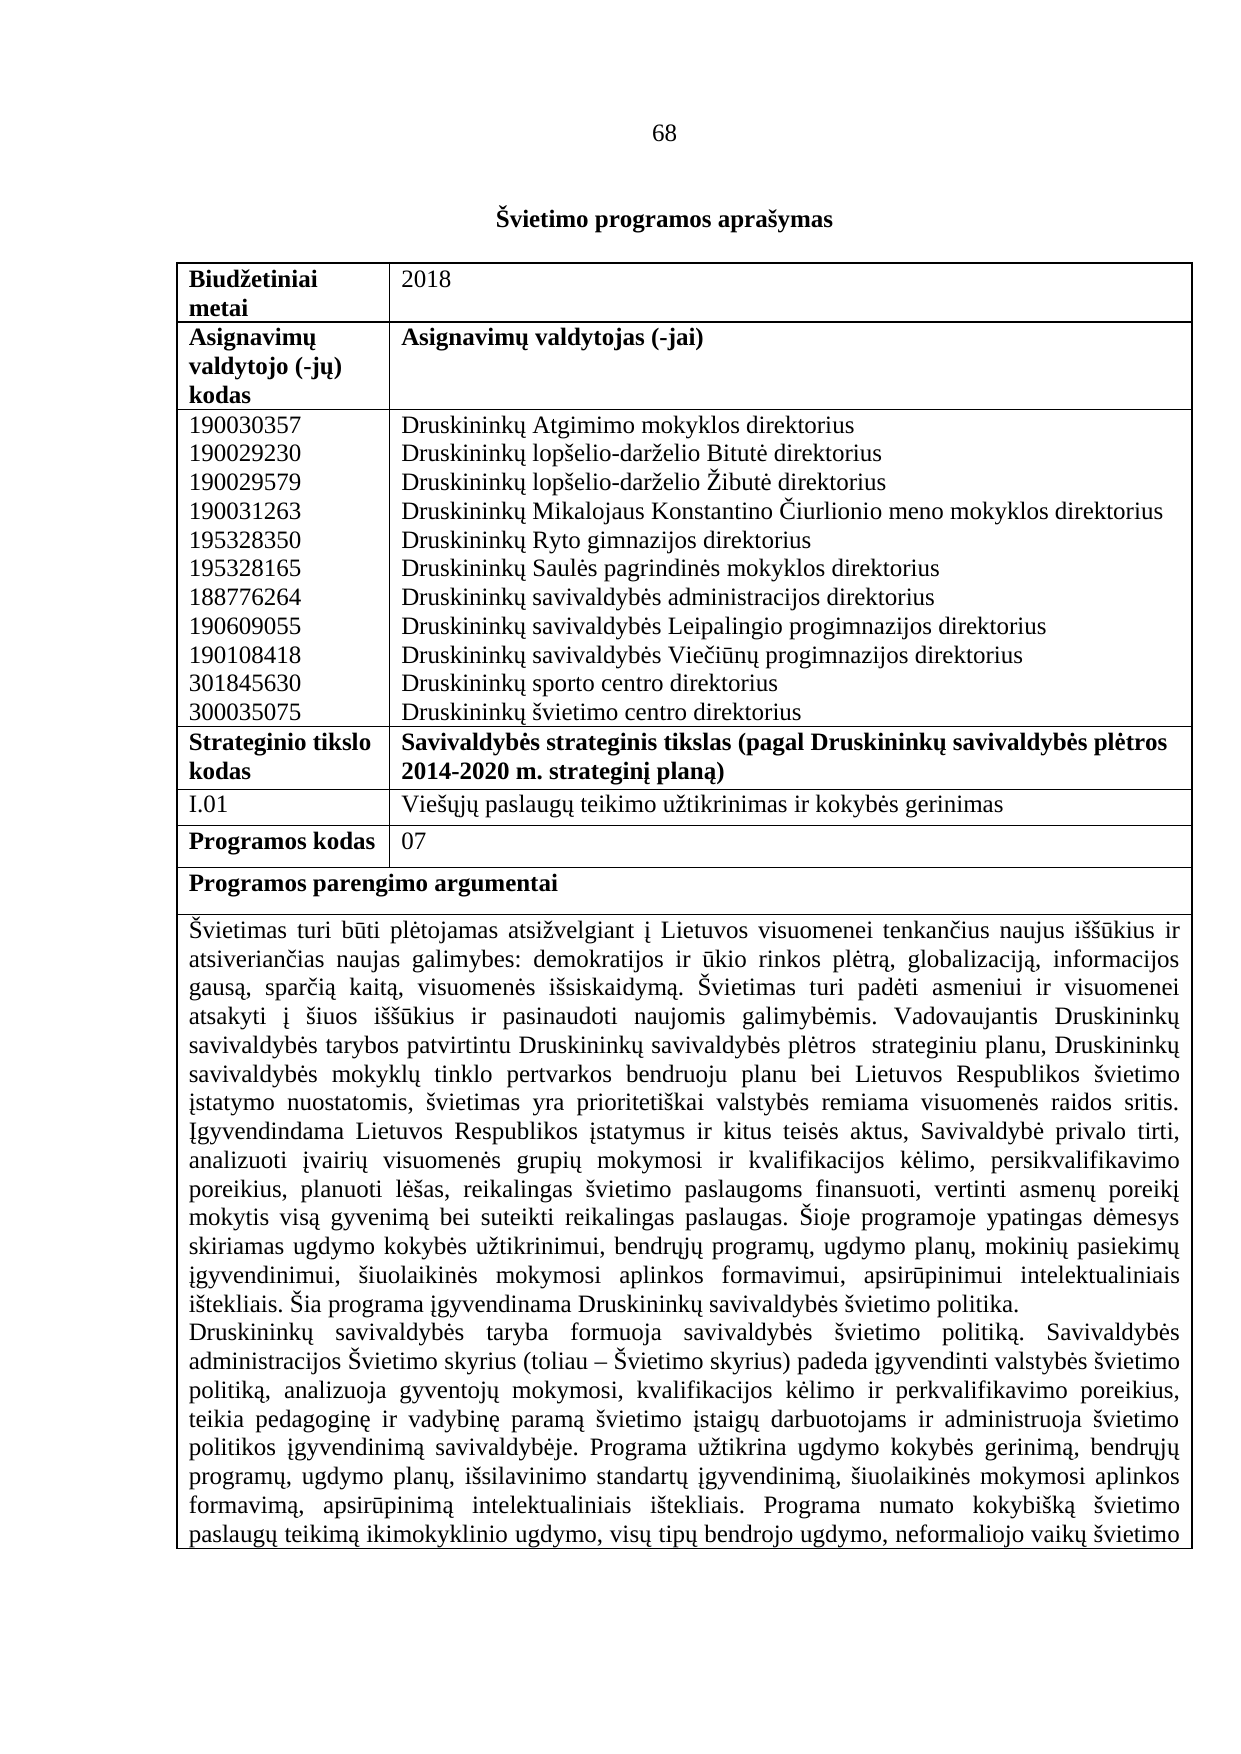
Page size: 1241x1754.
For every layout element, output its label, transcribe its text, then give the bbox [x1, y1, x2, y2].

table_cell Savivaldybės strateginis tikslas (pagal Druskininkų savivaldybės plėtros 2014-2020 m. strateginį planą) [390, 727, 1191, 788]
table_cell Programos parengimo argumentai [178, 868, 1191, 914]
table_cell I.01 [178, 790, 389, 825]
table_cell 07 [390, 826, 1191, 867]
table_header Biudžetiniai metai [178, 264, 389, 321]
table_cell Švietimas turi būti plėtojamas atsižvelgiant į Lietuvos visuomenei tenkančius naujus iššūkius ir atsiveriančias naujas galimybes: demokratijos ir ūkio rinkos plėtrą, globalizaciją, informacijos gausą, sparčią kaitą, visuomenės išsiskaidymą. Švietimas turi padėti asmeniui ir visuomenei atsakyti į šiuos iššūkius ir pasinaudoti naujomis galimybėmis. Vadovaujantis Druskininkų savivaldybės tarybos patvirtintu Druskininkų savivaldybės plėtros strateginiu planu, Druskininkų savivaldybės mokyklų tinklo pertvarkos bendruoju planu bei Lietuvos Respublikos švietimo įstatymo nuostatomis, švietimas yra prioritetiškai valstybės remiama visuomenės raidos sritis. Įgyvendindama Lietuvos Respublikos įstatymus ir kitus teisės aktus, Savivaldybė privalo tirti, analizuoti įvairių visuomenės grupių mokymosi ir kvalifikacijos kėlimo, persikvalifikavimo poreikius, planuoti lėšas, reikalingas švietimo paslaugoms finansuoti, vertinti asmenų poreikį mokytis visą gyvenimą bei suteikti reikalingas paslaugas. Šioje programoje ypatingas dėmesys skiriamas ugdymo kokybės užtikrinimui, bendrųjų programų, ugdymo planų, mokinių pasiekimų įgyvendinimui, šiuolaikinės mokymosi aplinkos formavimui, apsirūpinimui intelektualiniais ištekliais. Šia programa įgyvendinama Druskininkų savivaldybės švietimo politika. Druskininkų savivaldybės taryba formuoja savivaldybės švietimo politiką. Savivaldybės administracijos Švietimo skyrius (toliau – Švietimo skyrius) padeda įgyvendinti valstybės švietimo politiką, analizuoja gyventojų mokymosi, kvalifikacijos kėlimo ir perkvalifikavimo poreikius, teikia pedagoginę ir vadybinę paramą švietimo įstaigų darbuotojams ir administruoja švietimo politikos įgyvendinimą savivaldybėje. Programa užtikrina ugdymo kokybės gerinimą, bendrųjų programų, ugdymo planų, išsilavinimo standartų įgyvendinimą, šiuolaikinės mokymosi aplinkos formavimą, apsirūpinimą intelektualiniais ištekliais. Programa numato kokybišką švietimo paslaugų teikimą ikimokyklinio ugdymo, visų tipų bendrojo ugdymo, neformaliojo vaikų švietimo [178, 915, 1191, 1547]
table_cell Asignavimų valdytojo (-jų) kodas [178, 323, 389, 409]
table_cell Viešųjų paslaugų teikimo užtikrinimas ir kokybės gerinimas [390, 790, 1191, 825]
table_cell Asignavimų valdytojas (-jai) [390, 323, 1191, 409]
table_cell Programos kodas [178, 826, 389, 867]
table_header 2018 [390, 264, 1191, 321]
table_cell 190030357 190029230 190029579 190031263 195328350 195328165 188776264 190609055 190108418 301845630 300035075 [178, 410, 389, 726]
table_cell Druskininkų Atgimimo mokyklos direktorius Druskininkų lopšelio-darželio Bitutė direktorius Druskininkų lopšelio-darželio Žibutė direktorius Druskininkų Mikalojaus Konstantino Čiurlionio meno mokyklos direktorius Druskininkų Ryto gimnazijos direktorius Druskininkų Saulės pagrindinės mokyklos direktorius Druskininkų savivaldybės administracijos direktorius Druskininkų savivaldybės Leipalingio progimnazijos direktorius Druskininkų savivaldybės Viečiūnų progimnazijos direktorius Druskininkų sporto centro direktorius Druskininkų švietimo centro direktorius [390, 410, 1191, 726]
table_cell Strateginio tikslo kodas [178, 727, 389, 788]
text Švietimo programos aprašymas [177, 204, 1152, 233]
